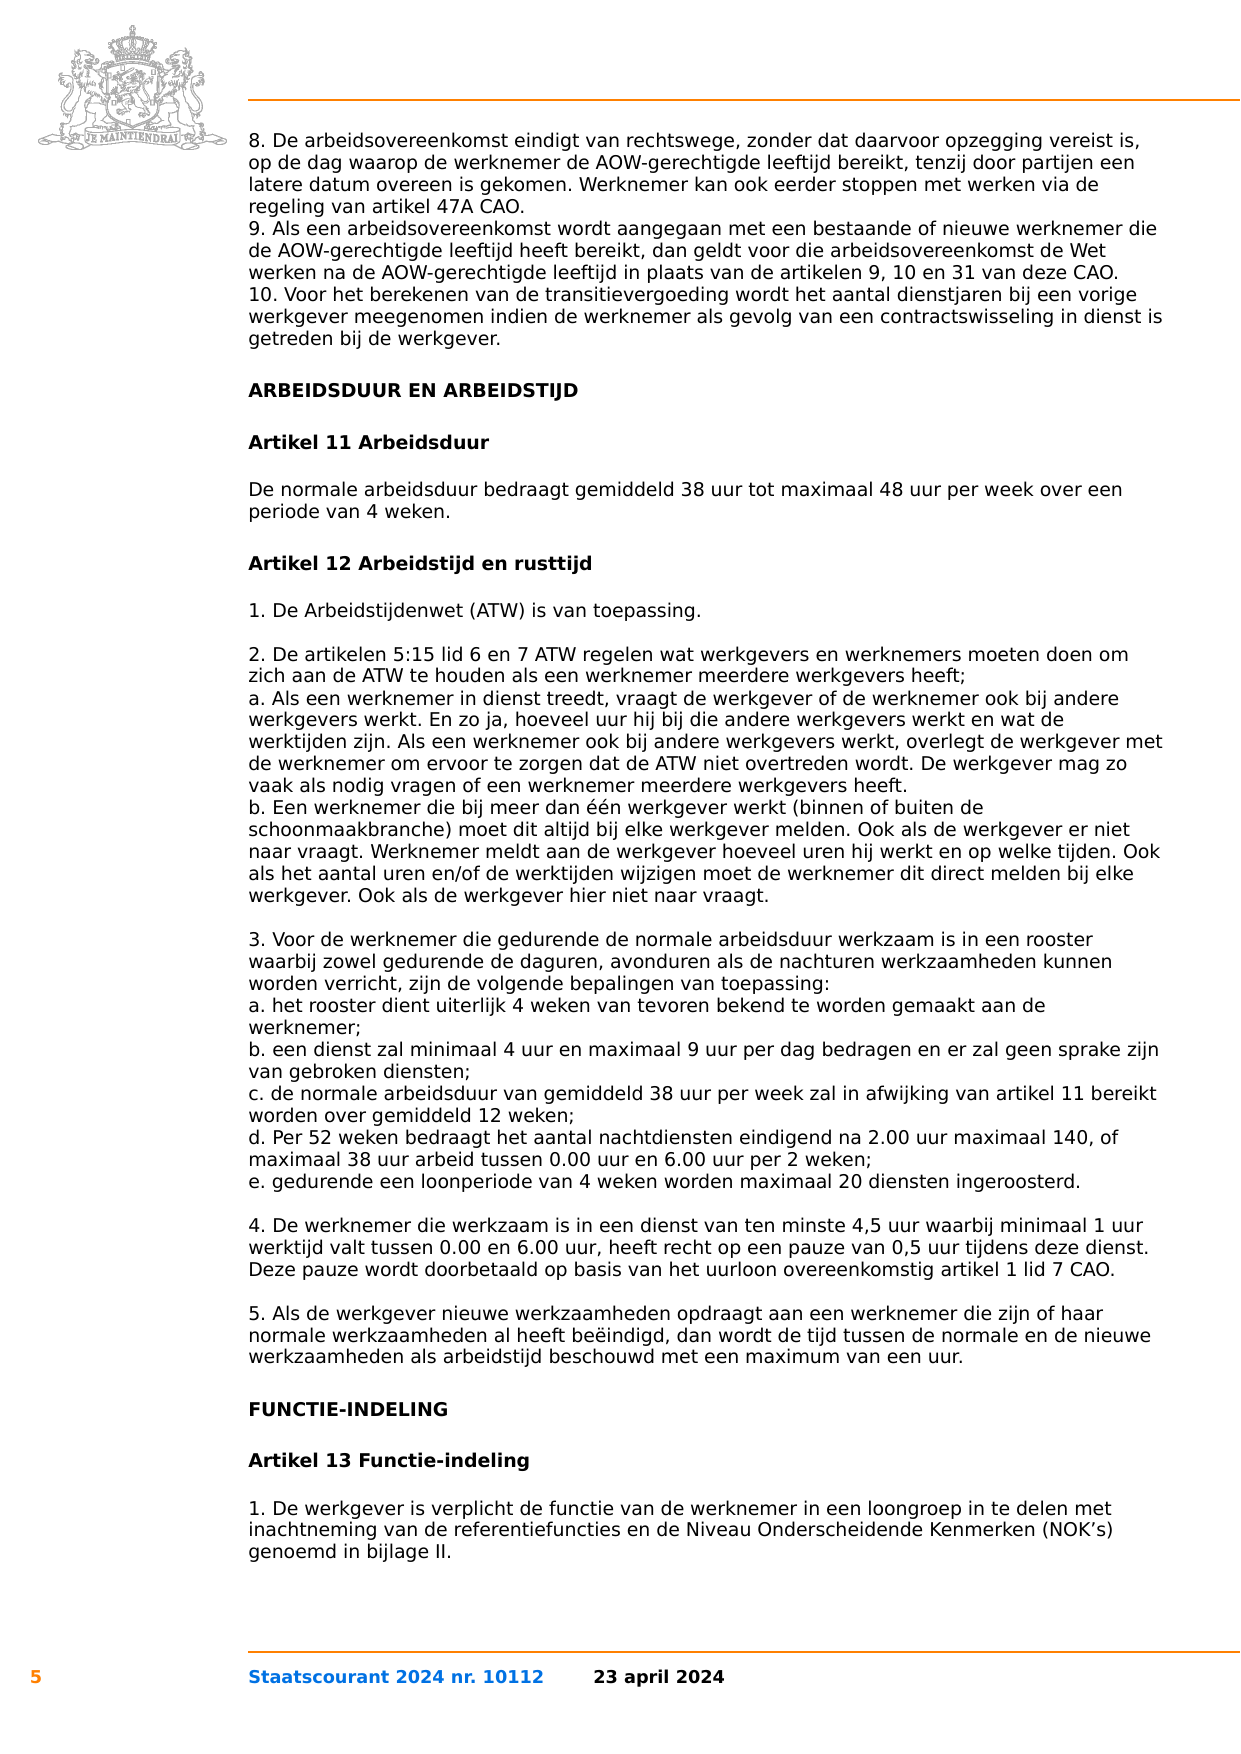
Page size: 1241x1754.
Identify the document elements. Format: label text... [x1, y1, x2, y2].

text c. de normale arbeidsduur van gemiddeld 38 uur per week zal in afwijking van artikel 11 bereikt worden over gemiddeld 12 weken; [248, 1083, 1163, 1127]
text d. Per 52 weken bedraagt het aantal nachtdiensten eindigend na 2.00 uur maximaal 140, of maximaal 38 uur arbeid tussen 0.00 uur en 6.00 uur per 2 weken; [248, 1127, 1163, 1171]
picture [38, 25, 227, 150]
subtitle Artikel 12 Arbeidstijd en rusttijd [248, 553, 1163, 574]
text a. het rooster dient uiterlijk 4 weken van tevoren bekend te worden gemaakt aan de werknemer; [248, 995, 1163, 1039]
text a. Als een werknemer in dienst treedt, vraagt de werkgever of de werknemer ook bij andere werkgevers werkt. En zo ja, hoeveel uur hij bij die andere werkgevers werkt en wat de werktijden zijn. Als een werknemer ook bij andere werkgevers werkt, overlegt de werkgever met de werknemer om ervoor te zorgen dat de ATW niet overtreden wordt. De werkgever mag zo vaak als nodig vragen of een werknemer meerdere werkgevers heeft. [248, 687, 1163, 797]
text 2. De artikelen 5:15 lid 6 en 7 ATW regelen wat werkgevers en werknemers moeten doen om zich aan de ATW te houden als een werknemer meerdere werkgevers heeft; [248, 643, 1163, 687]
text 1. De werkgever is verplicht de functie van de werknemer in een loongroep in te delen met inachtneming van de referentiefuncties en de Niveau Onderscheidende Kenmerken (NOK’s) genoemd in bijlage II. [248, 1497, 1163, 1563]
text De normale arbeidsduur bedraagt gemiddeld 38 uur tot maximaal 48 uur per week over een periode van 4 weken. [248, 479, 1163, 523]
text 9. Als een arbeidsovereenkomst wordt aangegaan met een bestaande of nieuwe werknemer die de AOW-gerechtigde leeftijd heeft bereikt, dan geldt voor die arbeidsovereenkomst de Wet werken na de AOW-gerechtigde leeftijd in plaats van de artikelen 9, 10 en 31 van deze CAO. [248, 218, 1163, 284]
text b. een dienst zal minimaal 4 uur en maximaal 9 uur per dag bedragen en er zal geen sprake zijn van gebroken diensten; [248, 1039, 1163, 1083]
text 1. De Arbeidstijdenwet (ATW) is van toepassing. [248, 599, 1163, 622]
text 5. Als de werkgever nieuwe werkzaamheden opdraagt aan een werknemer die zijn of haar normale werkzaamheden al heeft beëindigd, dan wordt de tijd tussen de normale en de nieuwe werkzaamheden als arbeidstijd beschouwd met een maximum van een uur. [248, 1302, 1163, 1368]
subtitle ARBEIDSDUUR EN ARBEIDSTIJD [248, 380, 1163, 402]
text 8. De arbeidsovereenkomst eindigt van rechtswege, zonder dat daarvoor opzegging vereist is, op de dag waarop de werknemer de AOW-gerechtigde leeftijd bereikt, tenzij door partijen een latere datum overeen is gekomen. Werknemer kan ook eerder stoppen met werken via de regeling van artikel 47A CAO. [248, 130, 1163, 218]
text b. Een werknemer die bij meer dan één werkgever werkt (binnen of buiten de schoonmaakbranche) moet dit altijd bij elke werkgever melden. Ook als de werkgever er niet naar vraagt. Werknemer meldt aan de werkgever hoeveel uren hij werkt en op welke tijden. Ook als het aantal uren en/of de werktijden wijzigen moet de werknemer dit direct melden bij elke werkgever. Ook als de werkgever hier niet naar vraagt. [248, 797, 1163, 907]
text e. gedurende een loonperiode van 4 weken worden maximaal 20 diensten ingeroosterd. [248, 1171, 1163, 1193]
subtitle Artikel 13 Functie-indeling [248, 1450, 1163, 1472]
text 10. Voor het berekenen van de transitievergoeding wordt het aantal dienstjaren bij een vorige werkgever meegenomen indien de werknemer als gevolg van een contractswisseling in dienst is getreden bij de werkgever. [248, 284, 1163, 350]
text 4. De werknemer die werkzaam is in een dienst van ten minste 4,5 uur waarbij minimaal 1 uur werktijd valt tussen 0.00 en 6.00 uur, heeft recht op een pauze van 0,5 uur tijdens deze dienst. Deze pauze wordt doorbetaald op basis van het uurloon overeenkomstig artikel 1 lid 7 CAO. [248, 1215, 1163, 1281]
subtitle Artikel 11 Arbeidsduur [248, 432, 1163, 454]
text 3. Voor de werknemer die gedurende de normale arbeidsduur werkzaam is in een rooster waarbij zowel gedurende de daguren, avonduren als de nachturen werkzaamheden kunnen worden verricht, zijn de volgende bepalingen van toepassing: [248, 929, 1163, 995]
subtitle FUNCTIE-INDELING [248, 1398, 1163, 1420]
